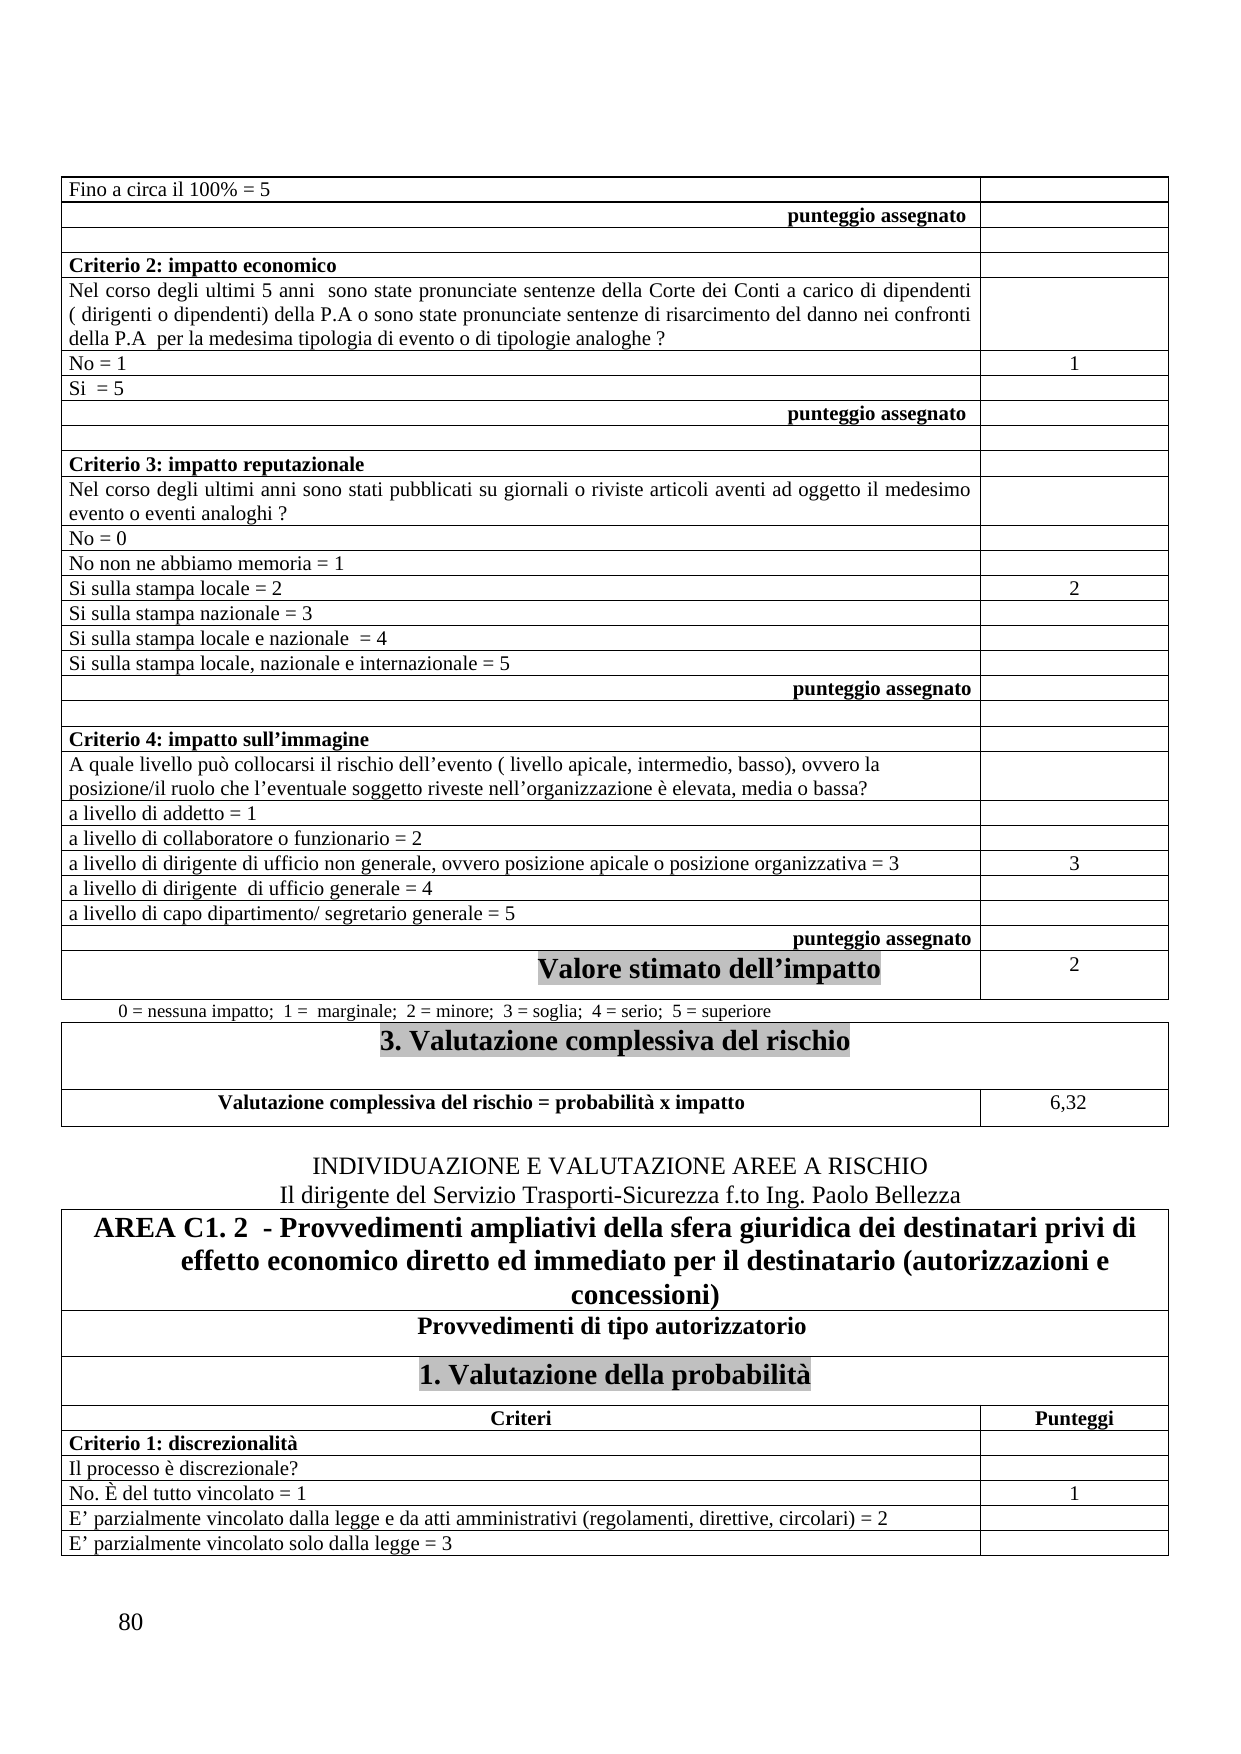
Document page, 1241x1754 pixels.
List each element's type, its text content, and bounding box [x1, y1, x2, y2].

table_cell 2 [981, 951, 1168, 999]
table_cell [62, 426, 980, 450]
table_cell [981, 1456, 1168, 1480]
table_cell [981, 253, 1168, 277]
table_cell [981, 203, 1168, 227]
table_cell No. È del tutto vincolato = 1 [62, 1481, 980, 1505]
table_cell [981, 701, 1168, 726]
table_header 3. Valutazione complessiva del rischio [62, 1023, 1168, 1089]
table_cell Criteri [62, 1406, 980, 1429]
table_cell [981, 676, 1168, 700]
table_cell [981, 228, 1168, 252]
table_cell punteggio assegnato [62, 676, 980, 700]
table_cell a livello di collaboratore o funzionario = 2 [62, 826, 980, 850]
table_cell [981, 477, 1168, 525]
table_cell [981, 178, 1168, 201]
table_cell Valore stimato dell’impatto [62, 951, 980, 999]
table_cell E’ parzialmente vincolato solo dalla legge = 3 [62, 1531, 980, 1555]
table_cell [981, 526, 1168, 550]
table_cell Si = 5 [62, 376, 980, 400]
table_cell [981, 401, 1168, 425]
table_cell A quale livello può collocarsi il rischio dell’evento ( livello apicale, intermedio, basso), ovvero la posizione/il ruolo che l’eventuale soggetto riveste nell’organizzazione è elevata, media o bassa? [62, 752, 980, 800]
table_cell No = 1 [62, 351, 980, 375]
table_cell [981, 826, 1168, 850]
table_cell 1. Valutazione della probabilità [62, 1357, 1168, 1404]
table_cell Valutazione complessiva del rischio = probabilità x impatto [62, 1090, 980, 1126]
table_cell a livello di addetto = 1 [62, 801, 980, 825]
table_cell [981, 1506, 1168, 1530]
table_cell 6,32 [981, 1090, 1168, 1126]
table_cell [981, 901, 1168, 925]
table_cell Provvedimenti di tipo autorizzatorio [62, 1311, 1168, 1356]
table_cell [62, 701, 980, 726]
table_cell Punteggi [981, 1406, 1168, 1429]
table_cell 1 [981, 1481, 1168, 1505]
table_cell [62, 228, 980, 252]
table_cell Criterio 2: impatto economico [62, 253, 980, 277]
table_cell punteggio assegnato [62, 203, 980, 227]
table_cell [981, 451, 1168, 476]
table_cell Fino a circa il 100% = 5 [62, 178, 980, 201]
subtitle INDIVIDUAZIONE E VALUTAZIONE AREE A RISCHIO [118, 1151, 1122, 1180]
table_cell a livello di capo dipartimento/ segretario generale = 5 [62, 901, 980, 925]
table_cell [981, 601, 1168, 625]
table_cell Criterio 1: discrezionalità [62, 1431, 980, 1455]
table_cell Criterio 3: impatto reputazionale [62, 451, 980, 476]
table_cell Si sulla stampa locale, nazionale e internazionale = 5 [62, 651, 980, 675]
table_cell [981, 926, 1168, 950]
table_cell Si sulla stampa locale = 2 [62, 576, 980, 600]
table_header AREA C1. 2 - Provvedimenti ampliativi della sfera giuridica dei destinatari privi di effetto economico diretto ed immediato per il destinatario (autorizzazioni e concessioni) [62, 1210, 1168, 1310]
table_cell Nel corso degli ultimi 5 anni sono state pronunciate sentenze della Corte dei Conti a carico di dipendenti ( dirigenti o dipendenti) della P.A o sono state pronunciate sentenze di risarcimento del danno nei confronti della P.A per la medesima tipologia di evento o di tipologie analoghe ? [62, 278, 980, 350]
table_cell a livello di dirigente di ufficio generale = 4 [62, 876, 980, 900]
table_cell Nel corso degli ultimi anni sono stati pubblicati su giornali o riviste articoli aventi ad oggetto il medesimo evento o eventi analoghi ? [62, 477, 980, 525]
table_cell [981, 727, 1168, 751]
table_cell No = 0 [62, 526, 980, 550]
table_cell [981, 376, 1168, 400]
table_cell punteggio assegnato [62, 401, 980, 425]
table_cell No non ne abbiamo memoria = 1 [62, 551, 980, 575]
table_cell Si sulla stampa locale e nazionale = 4 [62, 626, 980, 650]
table_cell Si sulla stampa nazionale = 3 [62, 601, 980, 625]
table_cell [981, 752, 1168, 800]
table_cell [981, 1531, 1168, 1555]
table_cell 1 [981, 351, 1168, 375]
table_cell [981, 876, 1168, 900]
table_cell E’ parzialmente vincolato dalla legge e da atti amministrativi (regolamenti, direttive, circolari) = 2 [62, 1506, 980, 1530]
text Il dirigente del Servizio Trasporti-Sicurezza f.to Ing. Paolo Bellezza [118, 1180, 1122, 1209]
text 0 = nessuna impatto; 1 = marginale; 2 = minore; 3 = soglia; 4 = serio; 5 = superiore [118, 1000, 1122, 1022]
table_cell Criterio 4: impatto sull’immagine [62, 727, 980, 751]
table_cell [981, 278, 1168, 350]
table_cell [981, 651, 1168, 675]
table_cell [981, 626, 1168, 650]
table_cell [981, 1431, 1168, 1455]
table_cell [981, 551, 1168, 575]
table_cell 2 [981, 576, 1168, 600]
table_cell Il processo è discrezionale? [62, 1456, 980, 1480]
table_cell punteggio assegnato [62, 926, 980, 950]
table_cell [981, 426, 1168, 450]
table_cell 3 [981, 851, 1168, 875]
table_cell a livello di dirigente di ufficio non generale, ovvero posizione apicale o posizione organizzativa = 3 [62, 851, 980, 875]
table_cell [981, 801, 1168, 825]
